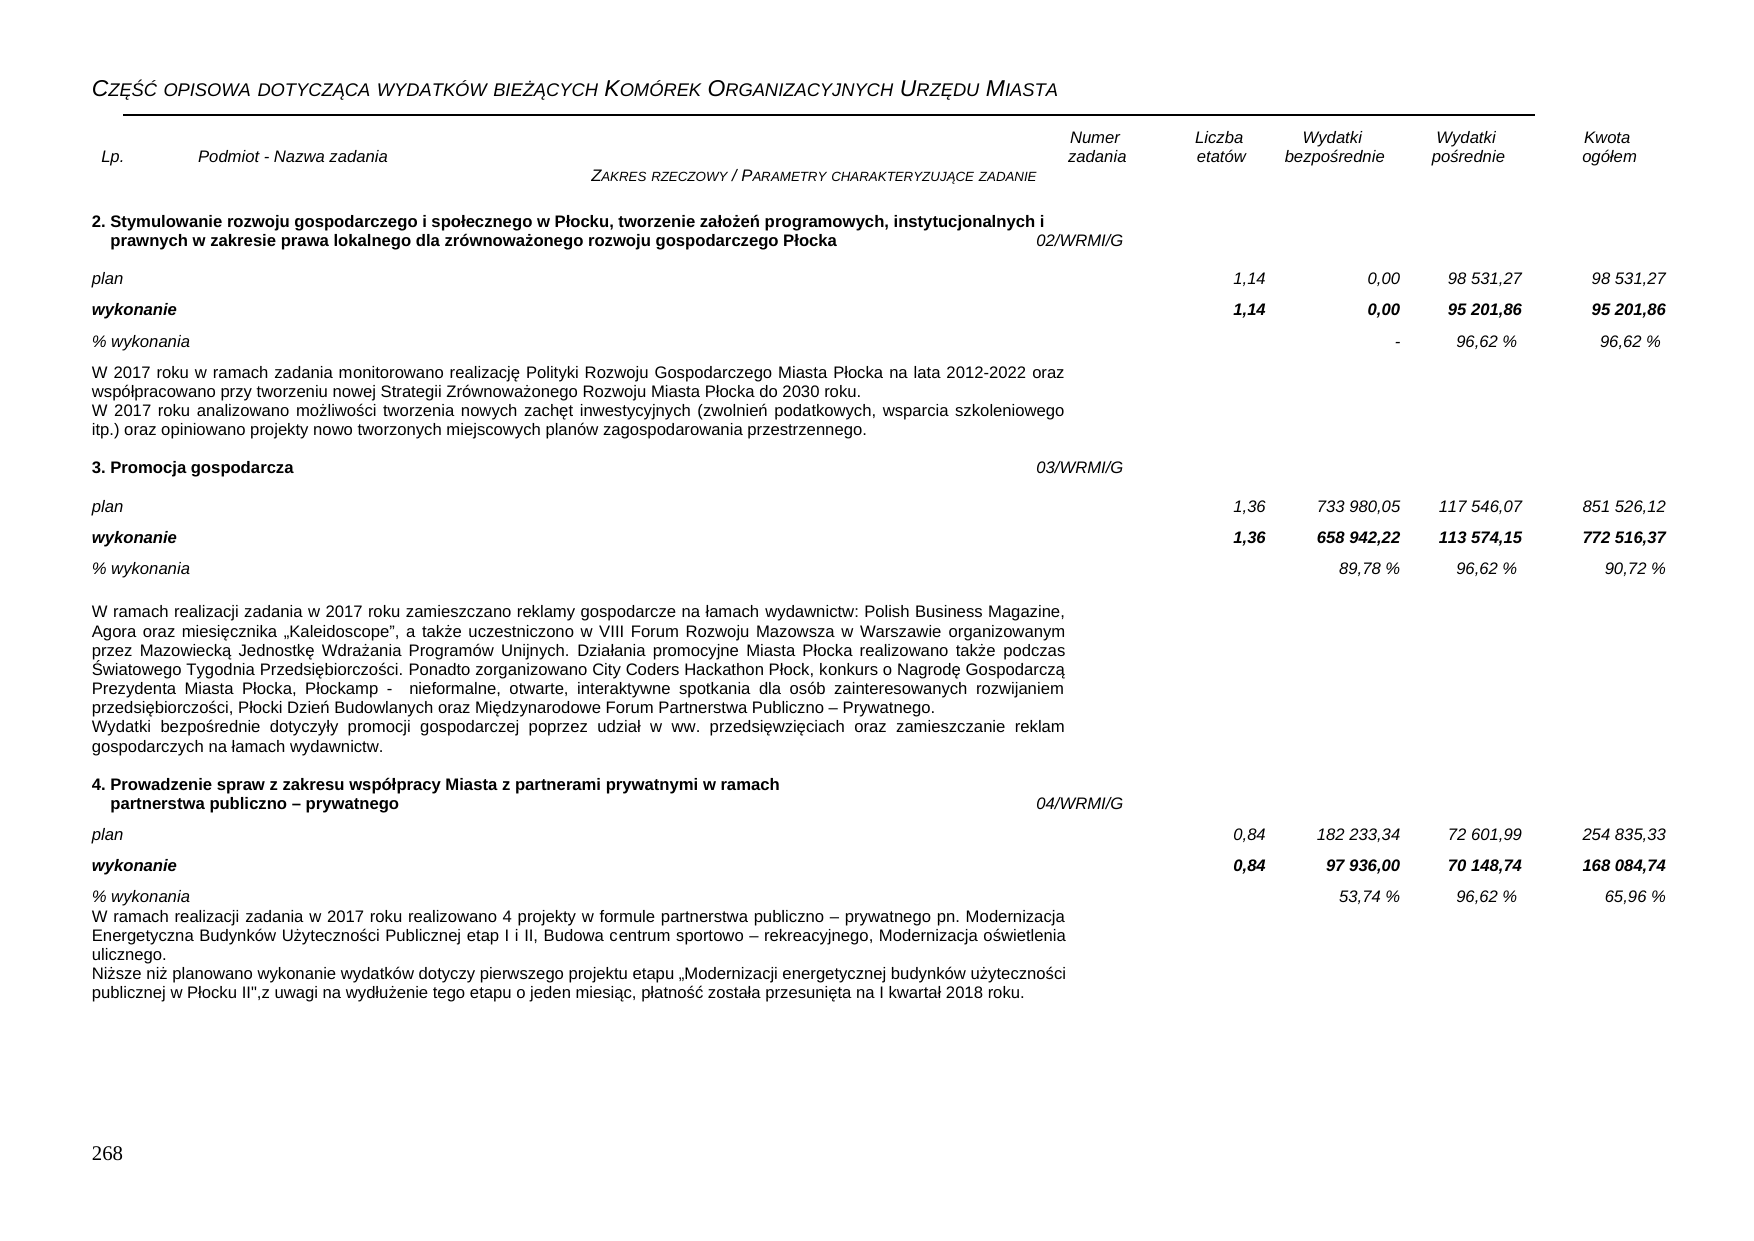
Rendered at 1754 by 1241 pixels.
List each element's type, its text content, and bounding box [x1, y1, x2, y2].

text plan 1,36 733 980,05 117 546,07 851 526,12 [92, 497, 1685, 516]
text W ramach realizacji zadania w 2017 roku realizowano 4 projekty w formule partnerstwa publiczno – prywatnego pn. Modernizacja Energetyczna Budynków Użyteczności Publicznej etap I i II, Budowa centrum sportowo – rekreacyjnego, Modernizacja oświetlenia ulicznego. [92, 906, 1066, 964]
text wykonanie 1,14 0,00 95 201,86 95 201,86 [92, 300, 1685, 319]
text partnerstwa publiczno – prywatnego 04/WRMI/G [92, 794, 1685, 813]
text W 2017 roku analizowano możliwości tworzenia nowych zachęt inwestycyjnych (zwolnień podatkowych, wsparcia szkoleniowego itp.) oraz opiniowano projekty nowo tworzonych miejscowych planów zagospodarowania przestrzennego. [92, 401, 1065, 439]
text wykonanie 1,36 658 942,22 113 574,15 772 516,37 [92, 528, 1685, 547]
text plan 0,84 182 233,34 72 601,99 254 835,33 [92, 825, 1685, 844]
text Niższe niż planowano wykonanie wydatków dotyczy pierwszego projektu etapu „Modernizacji energetycznej budynków użyteczności publicznej w Płocku II",z uwagi na wydłużenie tego etapu o jeden miesiąc, płatność została przesunięta na I kwartał 2018 roku. [92, 964, 1066, 1002]
text % wykonania - 96,62 % 96,62 % [92, 331, 1685, 351]
text 3. Promocja gospodarcza 03/WRMI/G [92, 458, 1685, 477]
text Wydatki bezpośrednie dotyczyły promocji gospodarczej poprzez udział w ww. przedsięwzięciach oraz zamieszczanie reklam gospodarczych na łamach wydawnictw. [92, 717, 1065, 756]
text W 2017 roku w ramach zadania monitorowano realizację Polityki Rozwoju Gospodarczego Miasta Płocka na lata 2012-2022 oraz współpracowano przy tworzeniu nowej Strategii Zrównoważonego Rozwoju Miasta Płocka do 2030 roku. [92, 362, 1065, 401]
text plan 1,14 0,00 98 531,27 98 531,27 [92, 269, 1685, 288]
text % wykonania 89,78 % 96,62 % 90,72 % [92, 559, 1685, 578]
text % wykonania 53,74 % 96,62 % 65,96 % [92, 887, 1685, 906]
text 4. Prowadzenie spraw z zakresu współpracy Miasta z partnerami prywatnymi w ramach [92, 775, 1685, 794]
text wykonanie 0,84 97 936,00 70 148,74 168 084,74 [92, 856, 1685, 875]
text 2. Stymulowanie rozwoju gospodarczego i społecznego w Płocku, tworzenie założeń programowych, instytucjonalnych i [92, 212, 1685, 231]
text prawnych w zakresie prawa lokalnego dla zrównoważonego rozwoju gospodarczego Płocka 02/WRMI/G [92, 231, 1685, 250]
text W ramach realizacji zadania w 2017 roku zamieszczano reklamy gospodarcze na łamach wydawnictw: Polish Business Magazine, Agora oraz miesięcznika „Kaleidoscope”, a także uczestniczono w VIII Forum Rozwoju Mazowsza w Warszawie organizowanym przez Mazowiecką Jednostkę Wdrażania Programów Unijnych. Działania promocyjne Miasta Płocka realizowano także podczas Światowego Tygodnia Przedsiębiorczości. Ponadto zorganizowano City Coders Hackathon Płock, konkurs o Nagrodę Gospodarczą Prezydenta Miasta Płocka, Płockamp - nieformalne, otwarte, interaktywne spotkania dla osób zainteresowanych rozwijaniem przedsiębiorczości, Płocki Dzień Budowlanych oraz Międzynarodowe Forum Partnerstwa Publiczno – Prywatnego. [92, 602, 1065, 717]
